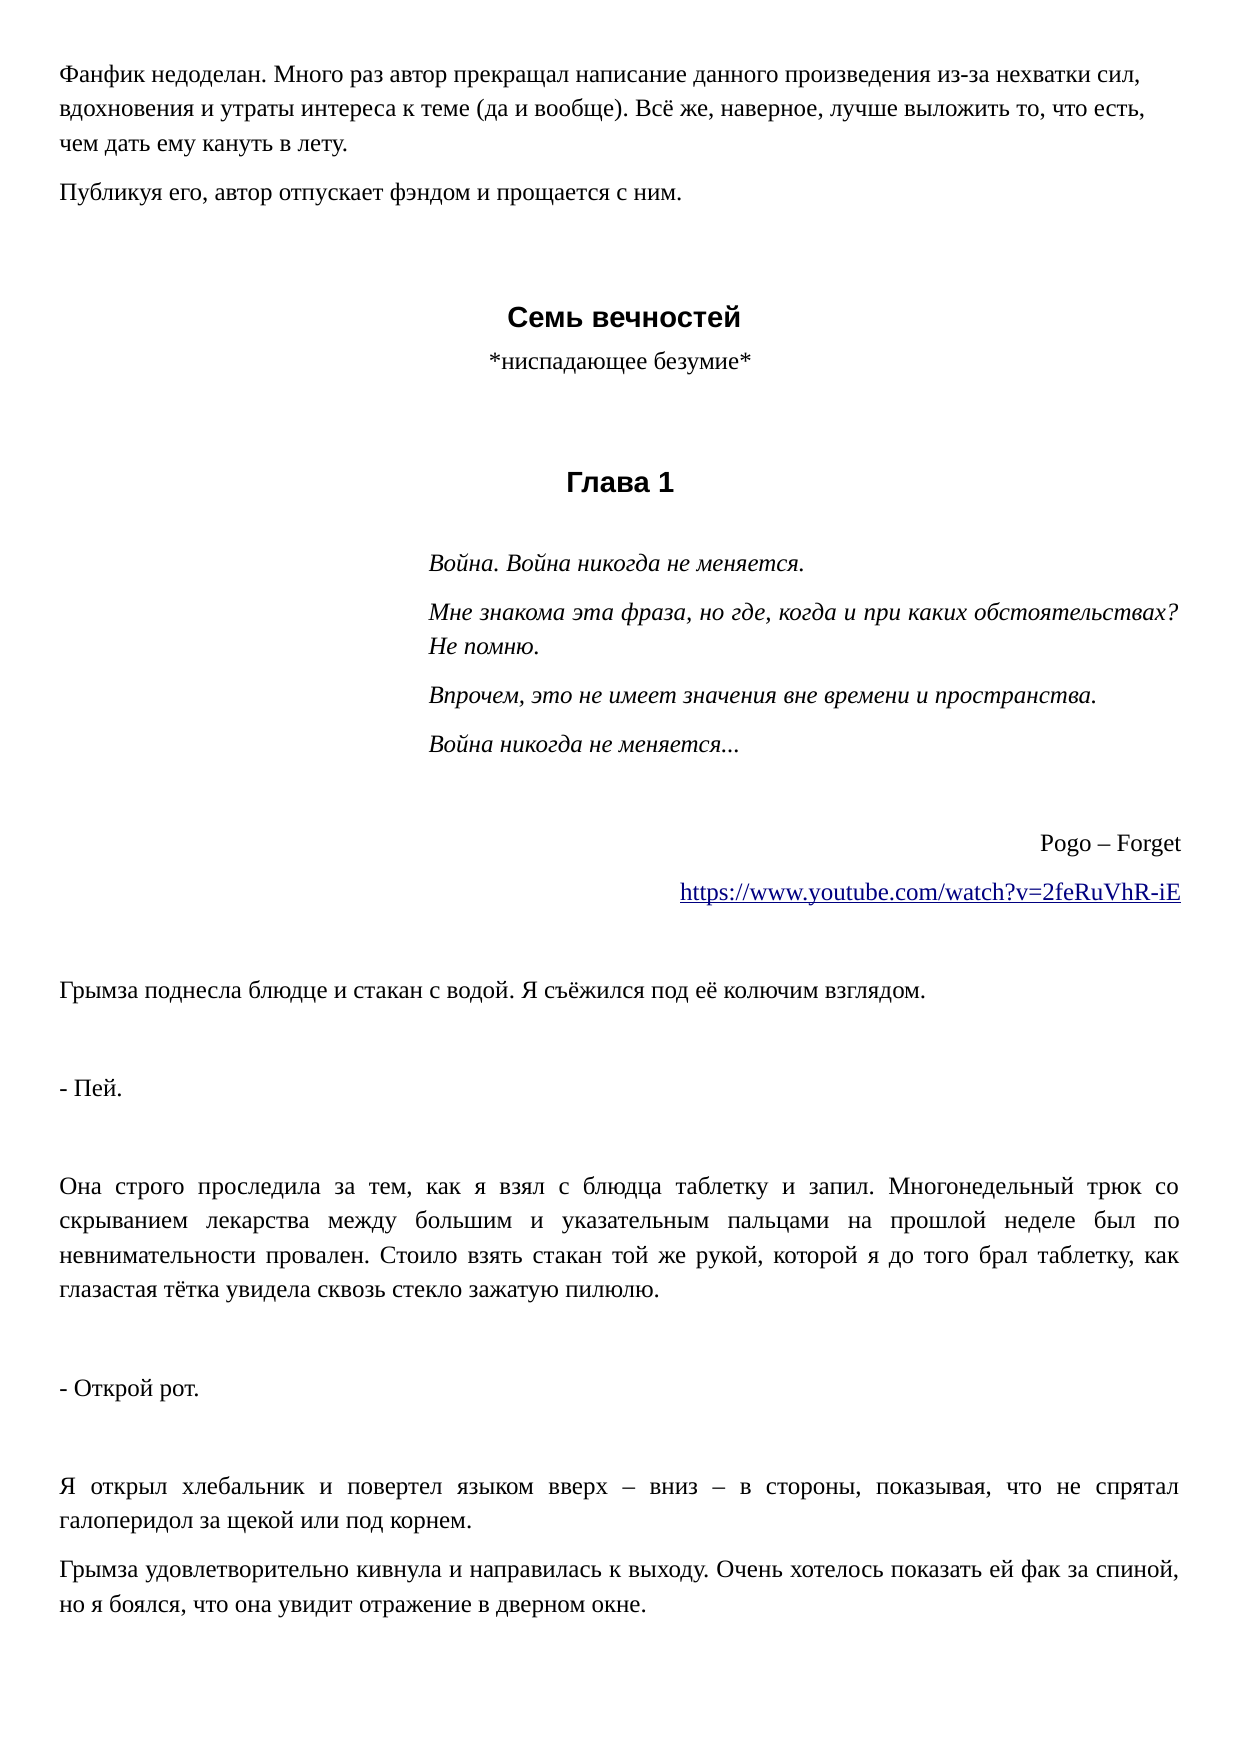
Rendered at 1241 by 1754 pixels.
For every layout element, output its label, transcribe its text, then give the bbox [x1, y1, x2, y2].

text - Пей. [59, 1073, 1181, 1102]
text Pogo – Forget [59, 828, 1181, 856]
text https://www.youtube.com/watch?v=2feRuVhR-iE [59, 877, 1181, 905]
subtitle Глава 1 [59, 465, 1181, 499]
text Фанфик недоделан. Много раз автор прекращал написание данного произведения из-за нехватки сил, вдохновения и утраты интереса к теме (да и вообще). Всё же, наверное, лучше выложить то, что есть, чем дать ему кануть в лету. [59, 59, 1181, 157]
text Впрочем, это не имеет значения вне времени и пространства. [428, 680, 1181, 709]
text - Открой рот. [59, 1373, 1181, 1401]
text Грымза удовлетворительно кивнула и направилась к выходу. Очень хотелось показать ей фак за спиной, но я боялся, что она увидит отражение в дверном окне. [59, 1554, 1181, 1617]
text Грымза поднесла блюдце и стакан с водой. Я съёжился под её колючим взглядом. [59, 975, 1181, 1003]
text Публикуя его, автор отпускает фэндом и прощается с ним. [59, 177, 1181, 206]
subtitle Семь вечностей [59, 300, 1181, 334]
text Война никогда не меняется... [428, 729, 1181, 758]
text Я открыл хлебальник и повертел языком вверх – вниз – в стороны, показывая, что не спрятал галоперидол за щекой или под корнем. [59, 1471, 1181, 1534]
text Она строго проследила за тем, как я взял с блюдца таблетку и запил. Многонедельный трюк со скрыванием лекарства между большим и указательным пальцами на прошлой неделе был по невнимательности провален. Стоило взять стакан той же рукой, которой я до того брал таблетку, как глазастая тётка увидела сквозь стекло зажатую пилюлю. [59, 1171, 1181, 1303]
text *ниспадающее безумие* [59, 346, 1181, 375]
text Война. Война никогда не меняется. [428, 548, 1181, 577]
text Мне знакома эта фраза, но где, когда и при каких обстоятельствах? Не помню. [428, 597, 1181, 660]
